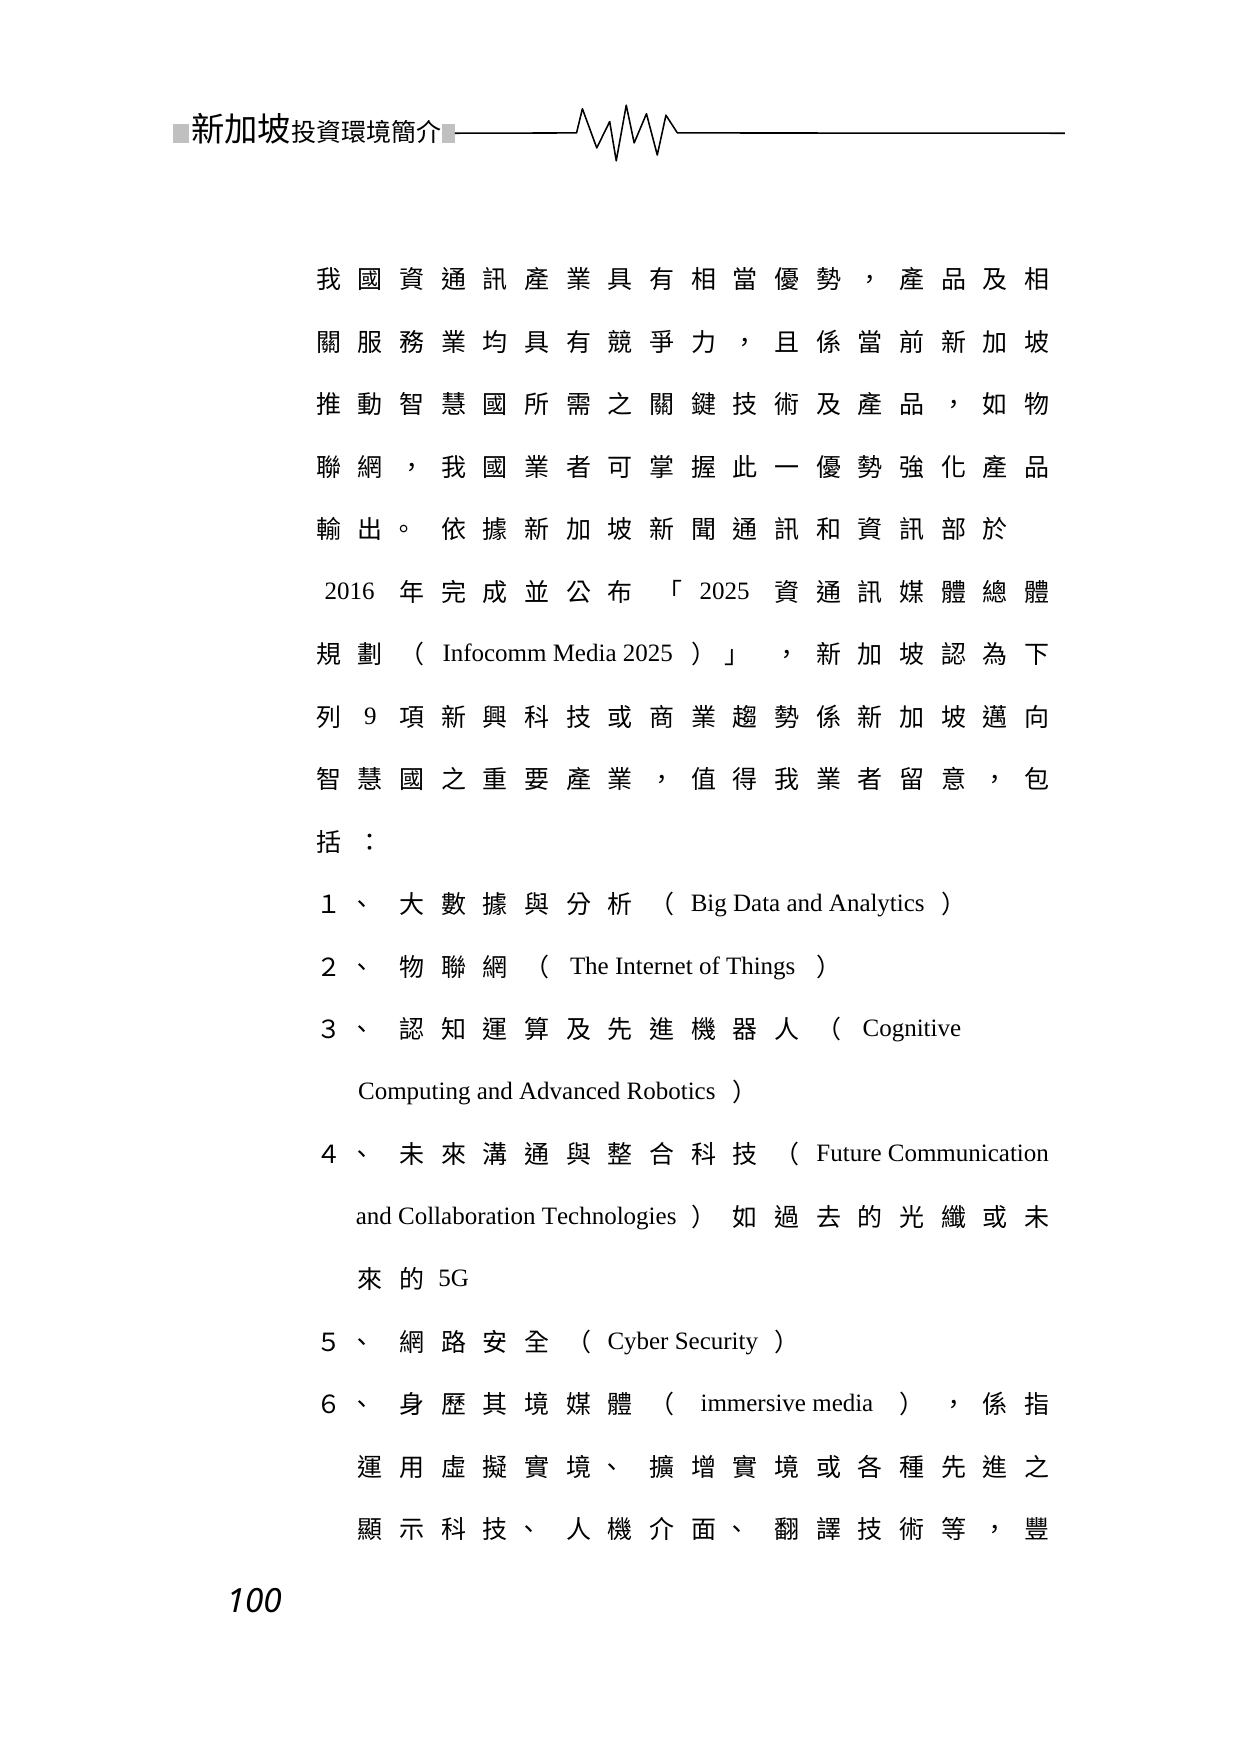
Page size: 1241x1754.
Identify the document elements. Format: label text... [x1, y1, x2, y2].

text １、大數據與分析（Big Data and Analytics） [281, 861, 1058, 924]
text 我國資通訊產業具有相當優勢，產品及相關服務業均具有競爭力，且係當前新加坡推動智慧國所需之關鍵技術及產品，如物聯網，我國業者可掌握此一優勢強化產品輸出。依據新加坡新聞通訊和資訊部於2016年完成並公布「2025資通訊媒體總體規劃（Infocomm Media 2025）」，新加坡認為下列9項新興科技或商業趨勢係新加坡邁向智慧國之重要產業，值得我業者留意，包括： [281, 236, 1058, 861]
text ４、未來溝通與整合科技（Future Communication and Collaboration Technologies）如過去的光纖或未來的5G [281, 1111, 1058, 1299]
text ３、認知運算及先進機器人（Cognitive Computing and Advanced Robotics） [281, 986, 1058, 1111]
text ５、網路安全（Cyber Security） [281, 1299, 1058, 1361]
text ２、物聯網（The Internet of Things） [281, 924, 1058, 986]
text ６、身歷其境媒體（immersive media），係指運用虛擬實境、擴增實境或各種先進之顯示科技、人機介面、翻譯技術等，豐 [281, 1361, 1058, 1549]
